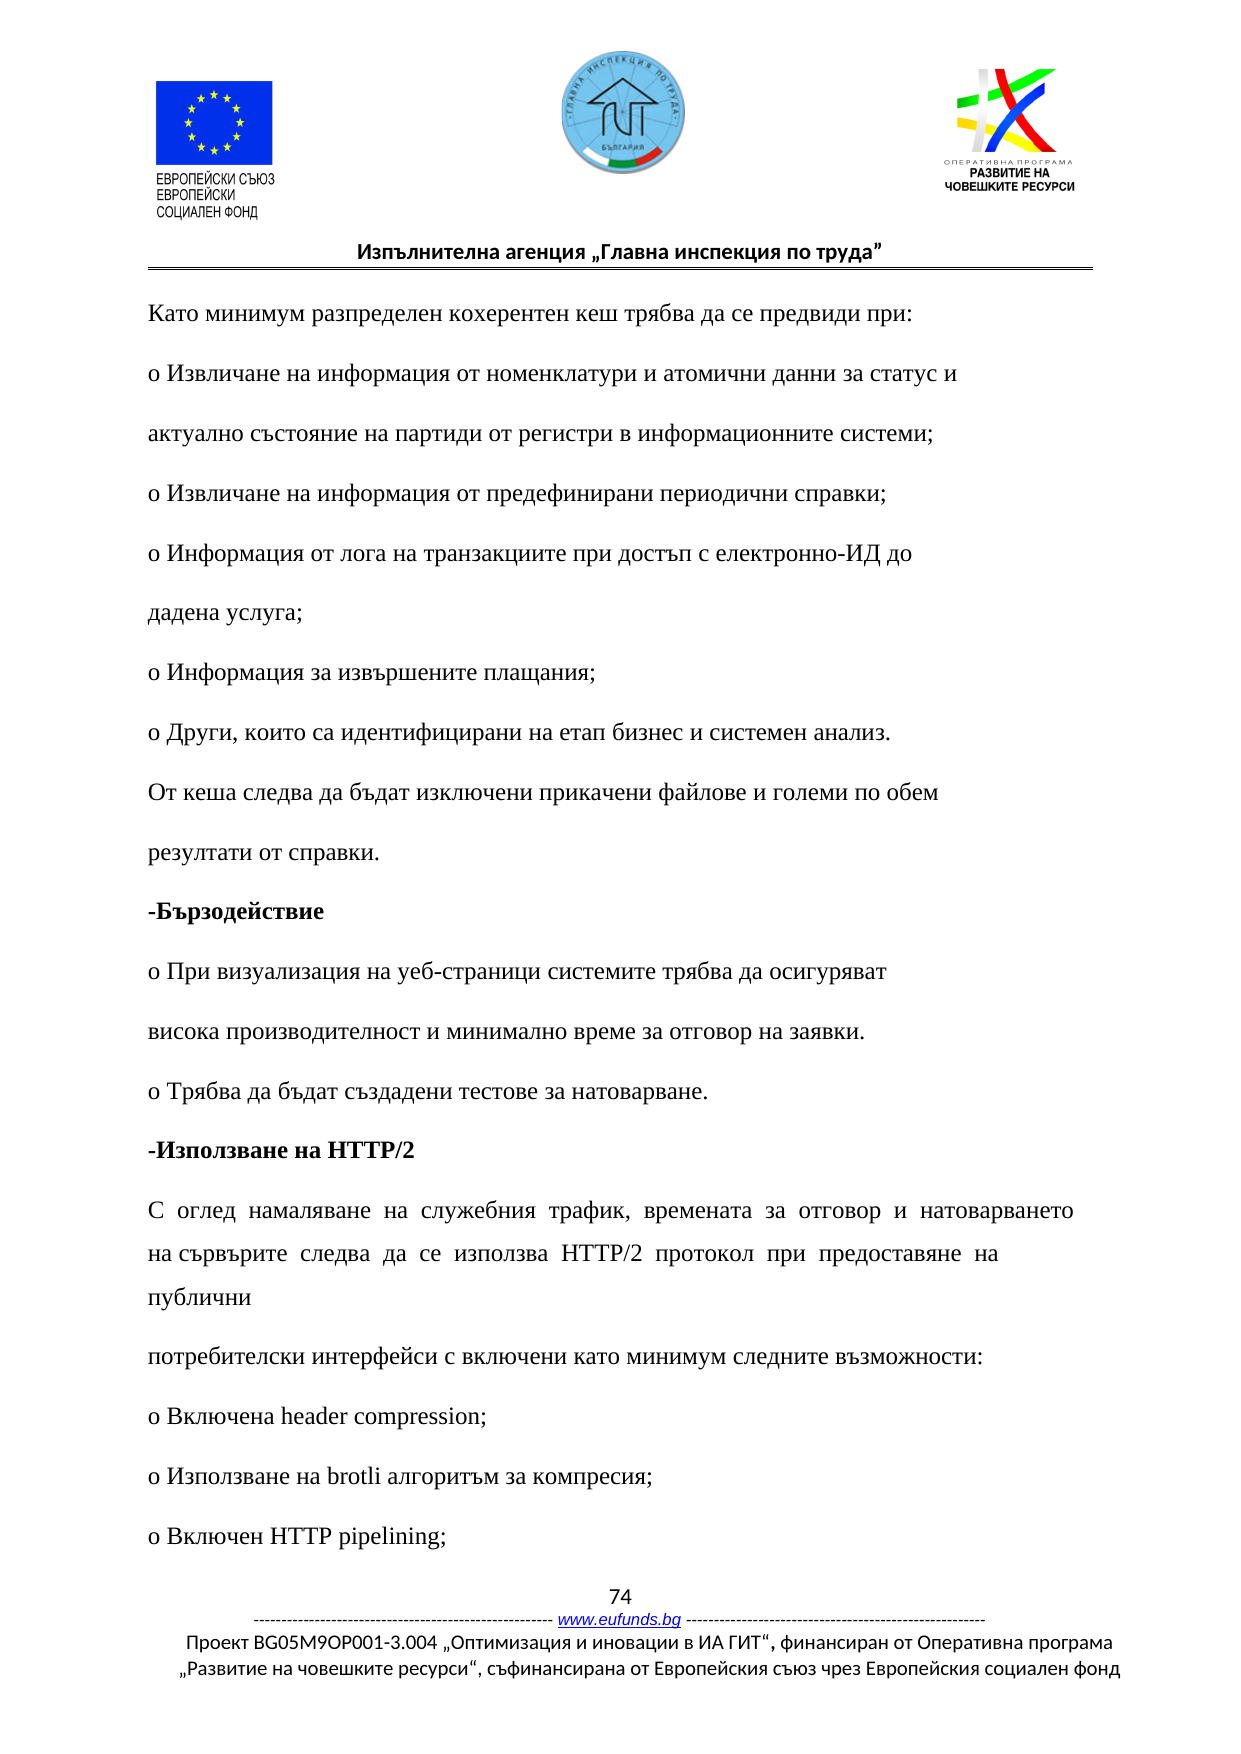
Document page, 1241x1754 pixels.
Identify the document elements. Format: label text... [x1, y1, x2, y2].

text Като минимум разпределен кохерентен кеш трябва да се предвиди при: [148, 298, 1093, 327]
text дадена услуга; [148, 597, 1093, 626]
text актуално състояние на партиди от регистри в информационните системи; [148, 418, 1093, 447]
text o Използване на brotli алгоритъм за компресия; [148, 1461, 1093, 1490]
text o Извличане на информация от предефинирани периодични справки; [148, 478, 1093, 507]
text От кеша следва да бъдат изключени прикачени файлове и големи по обем [148, 777, 1093, 806]
text o Други, които са идентифицирани на етап бизнес и системен анализ. [148, 717, 1093, 746]
text -Използване на HTTP/2 [148, 1136, 1093, 1164]
text o Трябва да бъдат създадени тестове за натоварване. [148, 1076, 1093, 1104]
text потребителски интерфейси с включени като минимум следните възможности: [148, 1341, 1093, 1370]
text o Информация от лога на транзакциите при достъп с електронно-ИД до [148, 538, 1093, 566]
text o Включена header compression; [148, 1401, 1093, 1430]
text -Бързодействие [148, 896, 1093, 925]
text o Информация за извършените плащания; [148, 657, 1093, 686]
text висока производителност и минимално време за отговор на заявки. [148, 1016, 1093, 1045]
text резултати от справки. [148, 837, 1093, 865]
text С оглед намаляване на служебния трафик, времената за отговор и натоварването на сървърите следва да се използва HTTP/2 протокол при предоставяне на публични [148, 1195, 1093, 1310]
text o Извличане на информация от номенклатури и атомични данни за статус и [148, 358, 1093, 387]
text o Включен HTTP pipelining; [148, 1521, 1093, 1549]
text o При визуализация на уеб-страници системите трябва да осигуряват [148, 956, 1093, 985]
